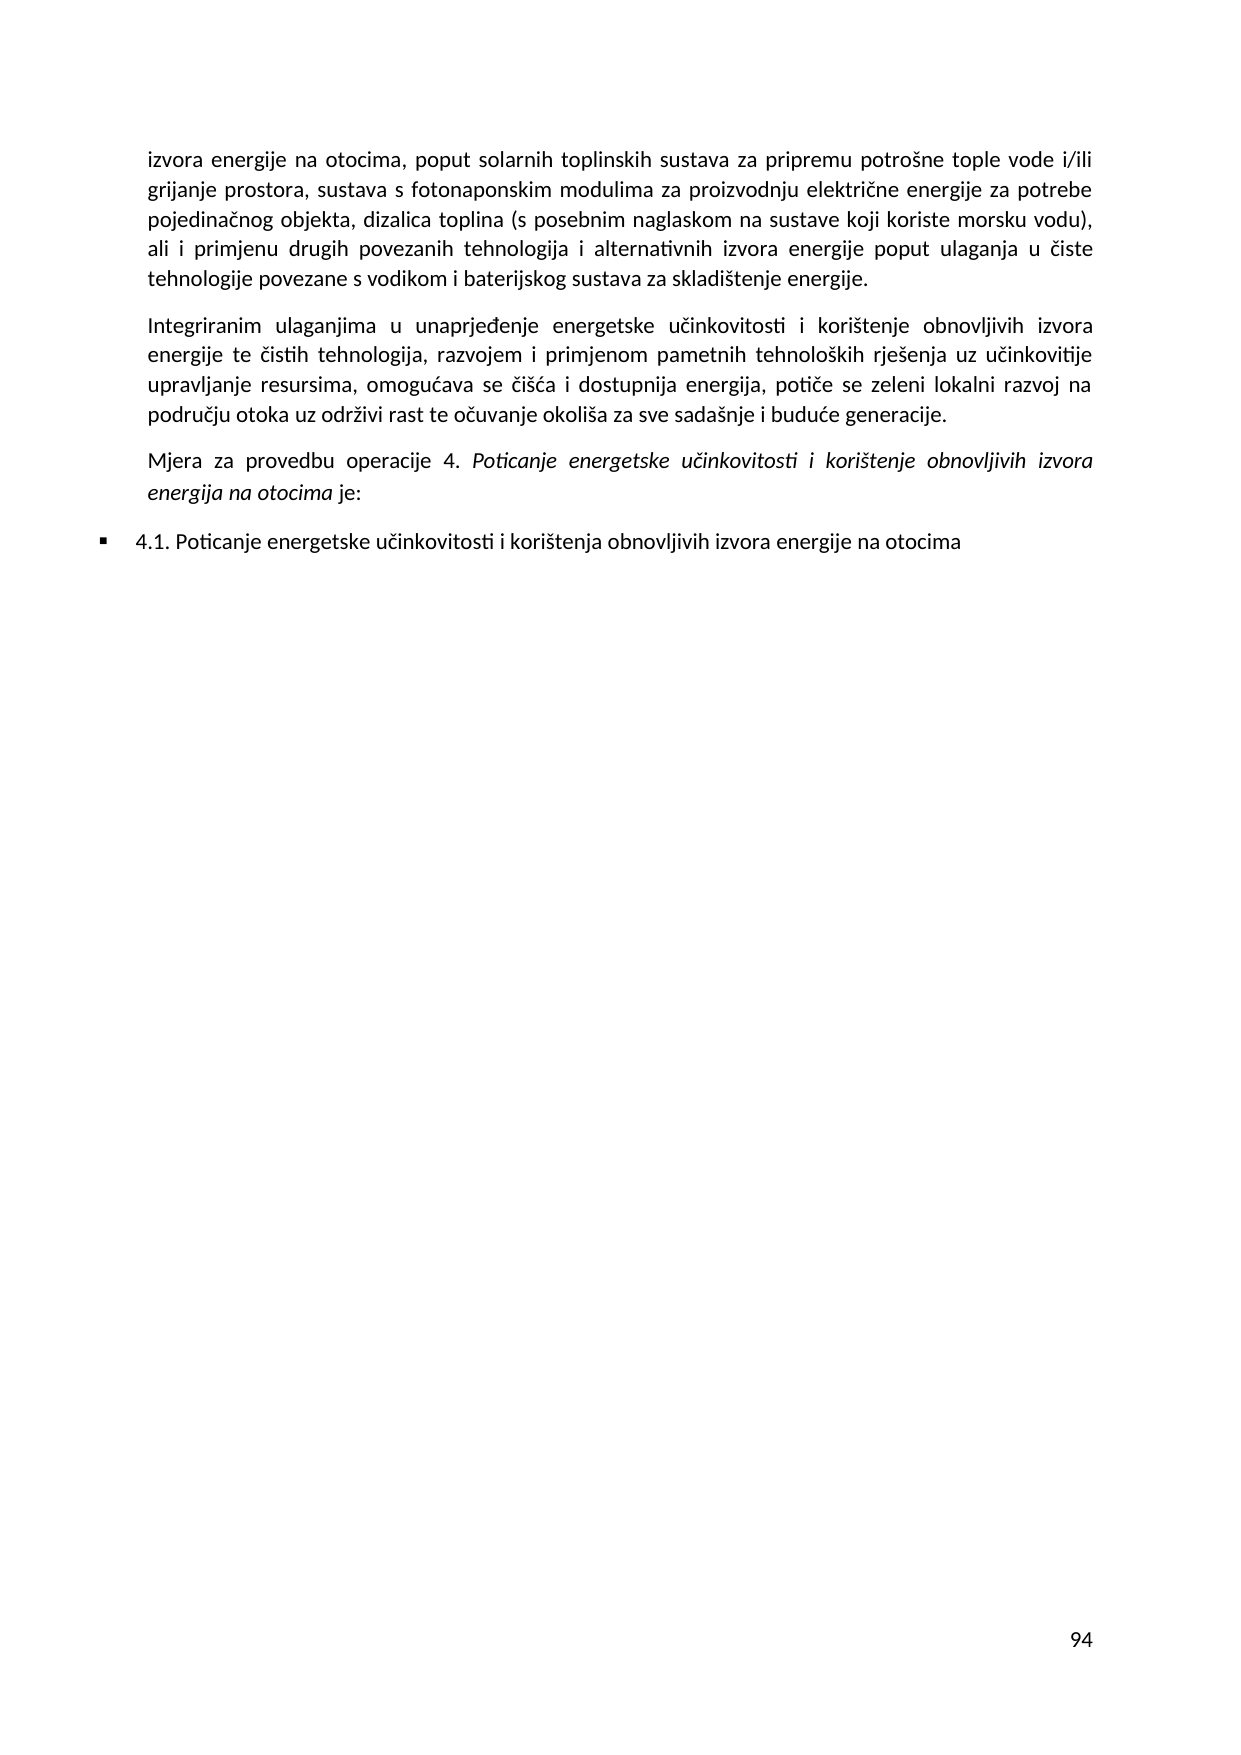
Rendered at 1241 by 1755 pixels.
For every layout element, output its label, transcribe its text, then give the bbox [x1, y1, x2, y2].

list 4.1. Poticanje energetske učinkovitosti i korištenja obnovljivih izvora energije na otocima [98, 527, 1166, 555]
text Integriranim ulaganjima u unaprjeđenje energetske učinkovitosti i korištenje obnovljivih izvora energije te čistih tehnologija, razvojem i primjenom pametnih tehnoloških rješenja uz učinkovitije upravljanje resursima, omogućava se čišća i dostupnija energija, potiče se zeleni lokalni razvoj na području otoka uz održivi rast te očuvanje okoliša za sve sadašnje i buduće generacije. [147, 311, 1094, 428]
text Mjera za provedbu operacije 4. Poticanje energetske učinkovitosti i korištenje obnovljivih izvora energija na otocima je: [147, 446, 1094, 507]
text izvora energije na otocima, poput solarnih toplinskih sustava za pripremu potrošne tople vode i/ili grijanje prostora, sustava s fotonaponskim modulima za proizvodnju električne energije za potrebe pojedinačnog objekta, dizalica toplina (s posebnim naglaskom na sustave koji koriste morsku vodu), ali i primjenu drugih povezanih tehnologija i alternativnih izvora energije poput ulaganja u čiste tehnologije povezane s vodikom i baterijskog sustava za skladištenje energije. [147, 146, 1093, 292]
